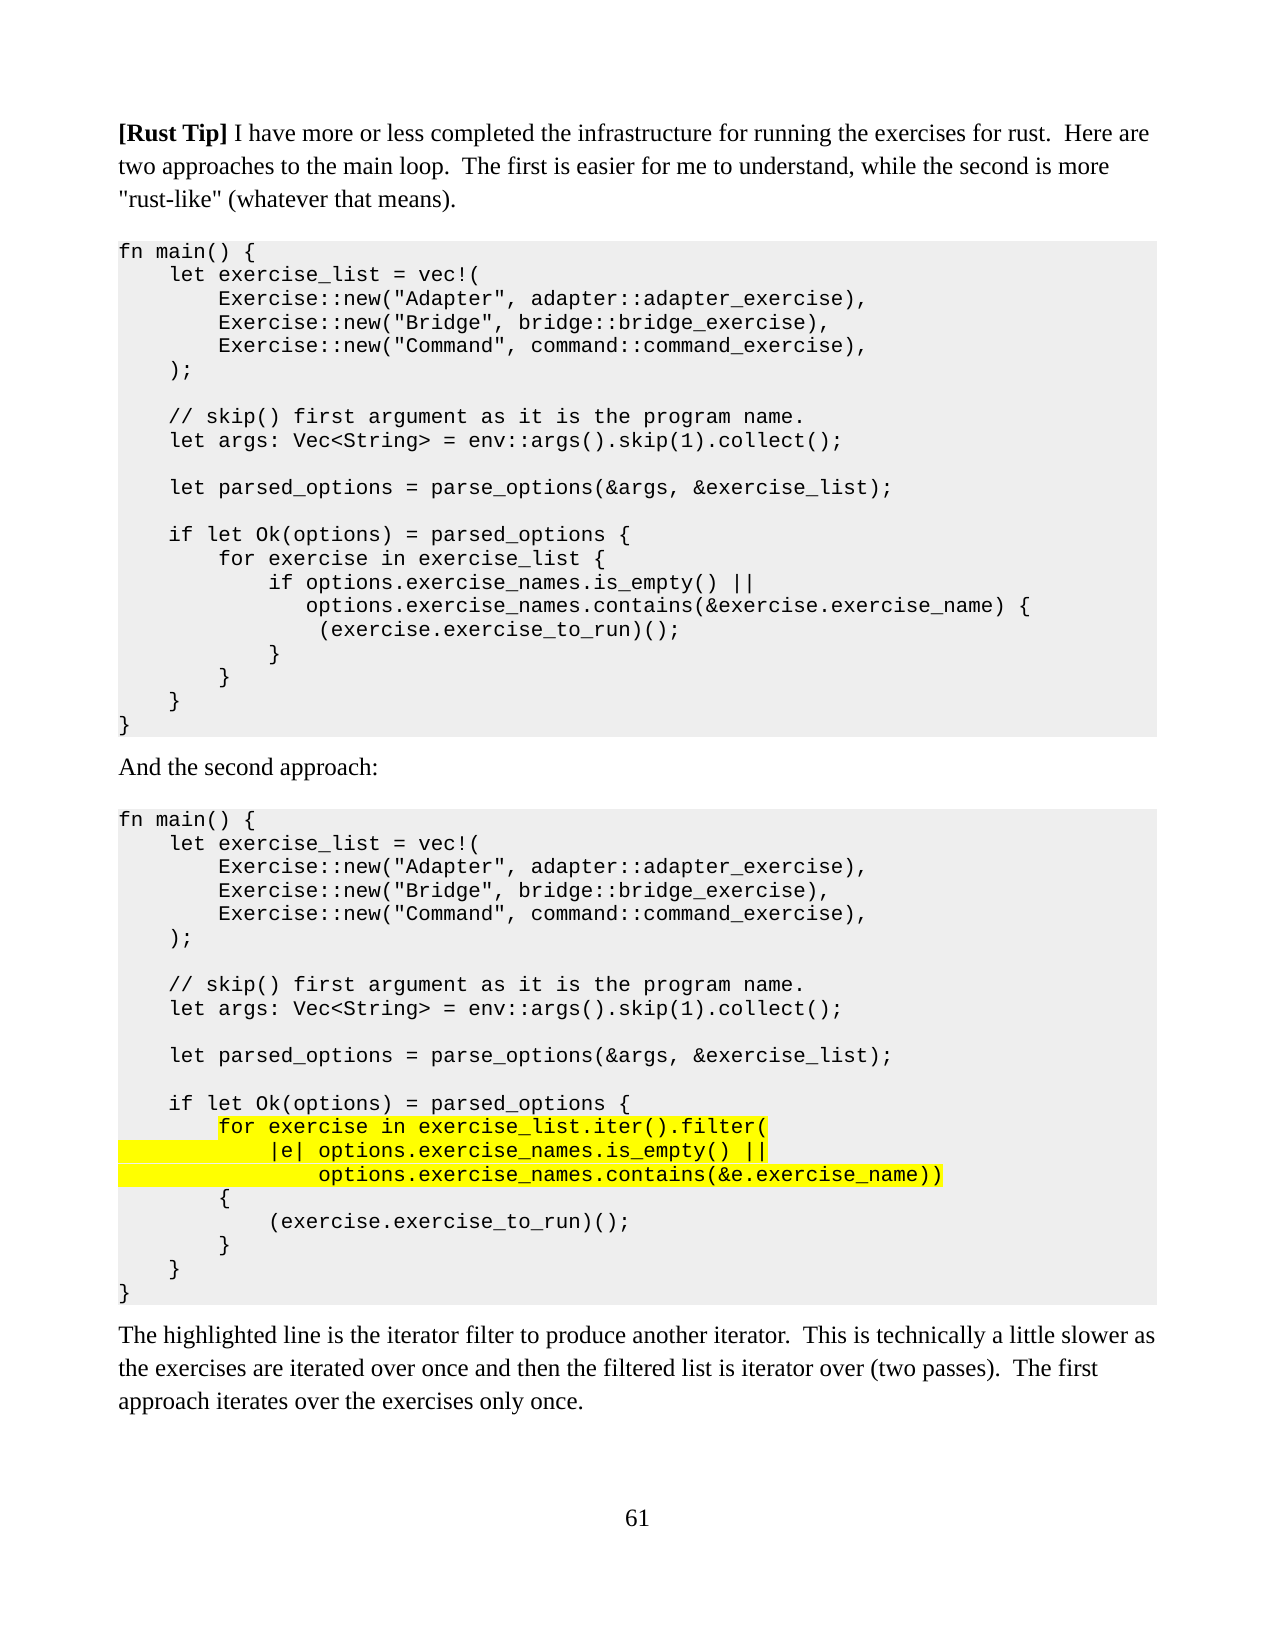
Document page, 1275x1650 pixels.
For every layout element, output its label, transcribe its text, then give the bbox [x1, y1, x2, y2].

text if let Ok(options) = parsed_options { [118, 524, 1157, 548]
text } [118, 690, 1157, 714]
text { [118, 1187, 1157, 1211]
text The highlighted line is the iterator filter to produce another iterator. This is technically a little slower as the exercises are iterated over once and then the filtered list is iterator over (two passes). The first approach iterates over the exercises only once. [118, 1320, 1157, 1415]
text } [118, 1282, 1157, 1305]
text } [118, 666, 1157, 690]
text Exercise::new("Bridge", bridge::bridge_exercise), [118, 880, 1157, 903]
text let exercise_list = vec!( [118, 832, 1157, 856]
text ); [118, 927, 1157, 951]
text Exercise::new("Bridge", bridge::bridge_exercise), [118, 312, 1157, 335]
text // skip() first argument as it is the program name. [118, 406, 1157, 430]
text Exercise::new("Command", command::command_exercise), [118, 335, 1157, 359]
text if options.exercise_names.is_empty() || [118, 572, 1157, 595]
text } [118, 1258, 1157, 1282]
text for exercise in exercise_list { [118, 548, 1157, 572]
text let args: Vec<String> = env::args().skip(1).collect(); [118, 998, 1157, 1022]
text Exercise::new("Adapter", adapter::adapter_exercise), [118, 288, 1157, 312]
text options.exercise_names.contains(&exercise.exercise_name) { [118, 595, 1157, 619]
text fn main() { [118, 241, 1157, 264]
text if let Ok(options) = parsed_options { [118, 1093, 1157, 1116]
text Exercise::new("Command", command::command_exercise), [118, 903, 1157, 927]
text let args: Vec<String> = env::args().skip(1).collect(); [118, 430, 1157, 453]
text let exercise_list = vec!( [118, 264, 1157, 288]
text (exercise.exercise_to_run)(); [118, 619, 1157, 643]
text } [118, 1234, 1157, 1258]
text // skip() first argument as it is the program name. [118, 974, 1157, 998]
text ); [118, 359, 1157, 383]
text [Rust Tip] I have more or less completed the infrastructure for running the exercises for rust. Here are two approaches to the main loop. The first is easier for me to understand, while the second is more "rust-like" (whatever that means). [118, 118, 1157, 213]
text (exercise.exercise_to_run)(); [118, 1211, 1157, 1234]
text } [118, 643, 1157, 666]
text let parsed_options = parse_options(&args, &exercise_list); [118, 477, 1157, 501]
text } [118, 714, 1157, 737]
text for exercise in exercise_list.iter().filter( [118, 1116, 1157, 1140]
text options.exercise_names.contains(&e.exercise_name)) [118, 1163, 1157, 1187]
text Exercise::new("Adapter", adapter::adapter_exercise), [118, 856, 1157, 880]
text And the second approach: [118, 752, 1157, 781]
text let parsed_options = parse_options(&args, &exercise_list); [118, 1045, 1157, 1069]
text fn main() { [118, 809, 1157, 832]
text |e| options.exercise_names.is_empty() || [118, 1140, 1157, 1163]
